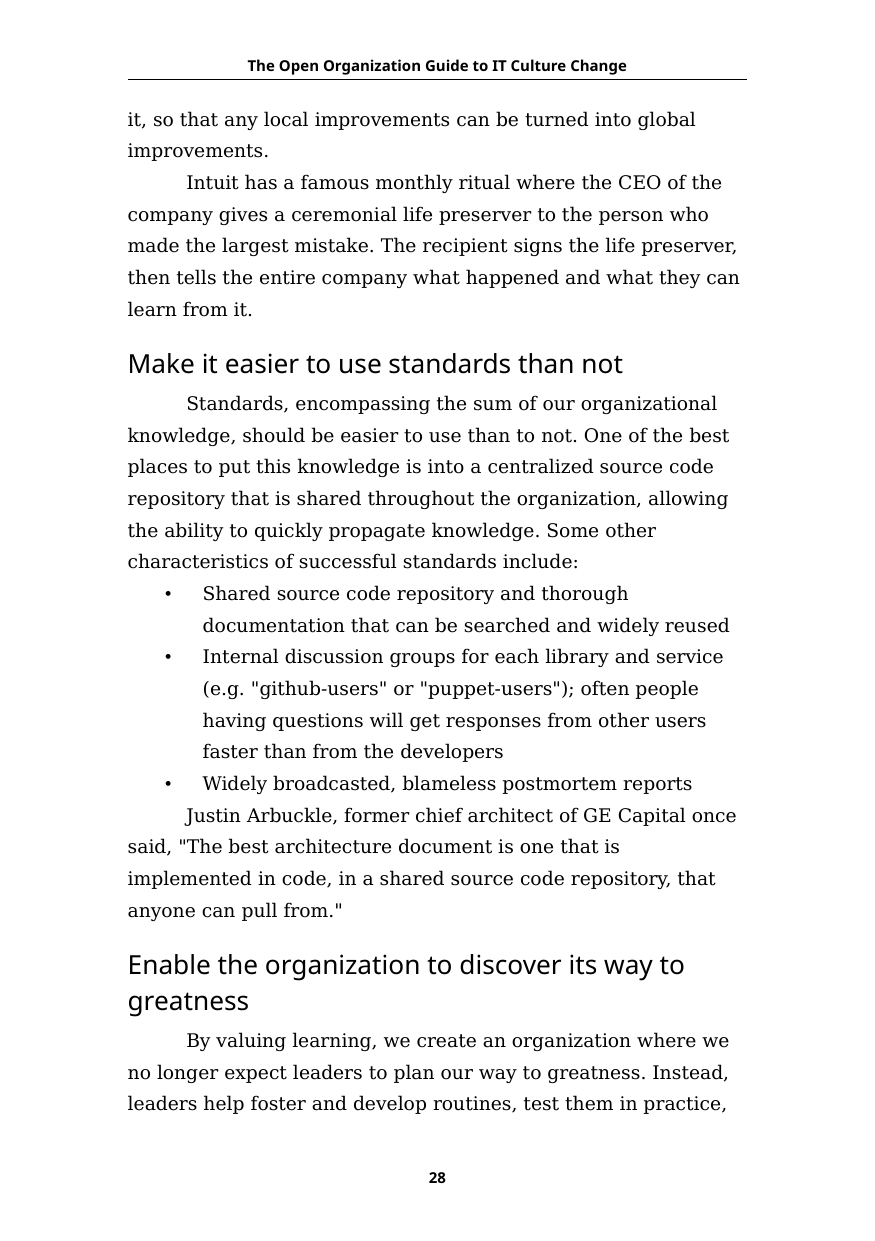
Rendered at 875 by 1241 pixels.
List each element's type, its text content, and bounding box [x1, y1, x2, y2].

list Shared source code repository and thorough documentation that can be searched and widely reused [165, 583, 747, 637]
text By valuing learning, we create an organization where we no longer expect leaders to plan our way to greatness. Instead, leaders help foster and develop routines, test them in practice, [127, 1030, 747, 1115]
subtitle Make it easier to use standards than not [127, 345, 747, 381]
text Intuit has a famous monthly ritual where the CEO of the company gives a ceremonial life preserver to the person who made the largest mistake. The recipient signs the life preserver, then tells the entire company what happened and what they can learn from it. [127, 172, 747, 321]
subtitle Enable the organization to discover its way to greatness [127, 946, 747, 1018]
list Internal discussion groups for each library and service (e.g. "github-users" or "puppet-users"); often people having questions will get responses from other users faster than from the developers [165, 647, 747, 763]
text Standards, encompassing the sum of our organizational knowledge, should be easier to use than to not. One of the best places to put this knowledge is into a centralized source code repository that is shared throughout the organization, allowing the ability to quickly propagate knowledge. Some other characteristics of successful standards include: [127, 393, 747, 573]
text Justin Arbuckle, former chief architect of GE Capital once said, "The best architecture document is one that is implemented in code, in a shared source code repository, that anyone can pull from." [127, 805, 747, 922]
text it, so that any local improvements can be turned into global improvements. [127, 109, 747, 162]
list Widely broadcasted, blameless postmortem reports [165, 773, 747, 795]
